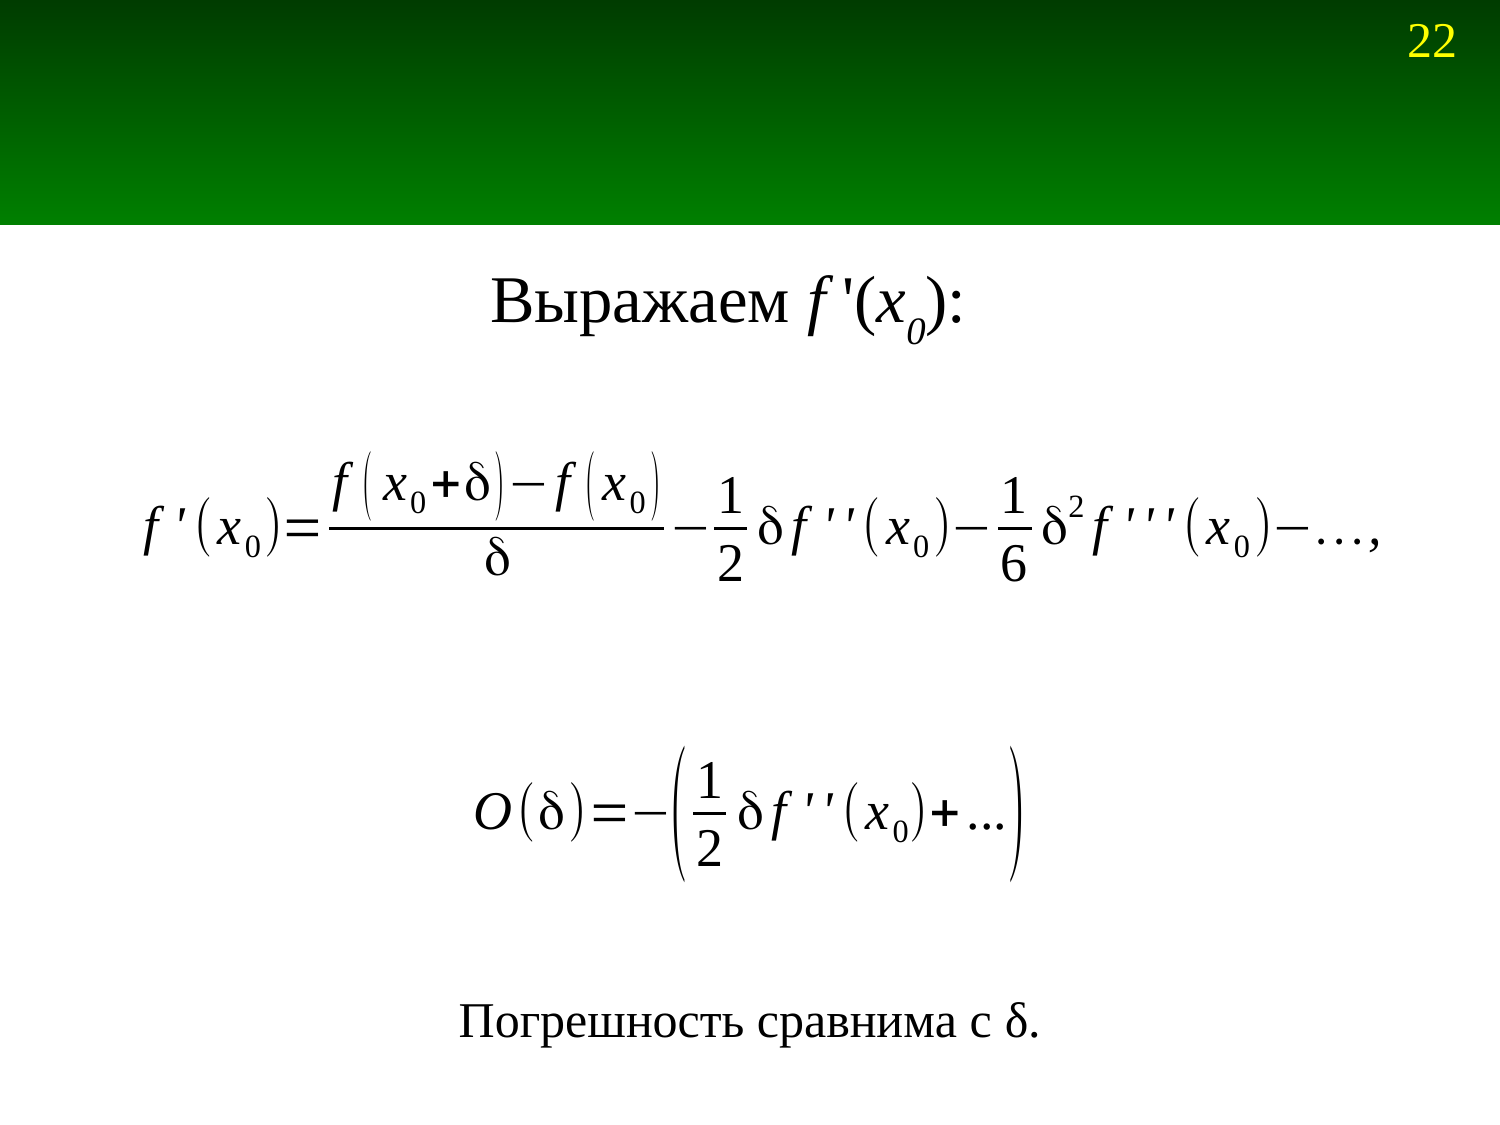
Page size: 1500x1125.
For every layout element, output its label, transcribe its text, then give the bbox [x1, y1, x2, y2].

chart [129, 448, 1397, 593]
text_box Выражаем f '(x0): [475, 248, 1025, 367]
text_box Погрешность сравнима с δ. [443, 980, 1057, 1056]
chart [460, 744, 1040, 887]
